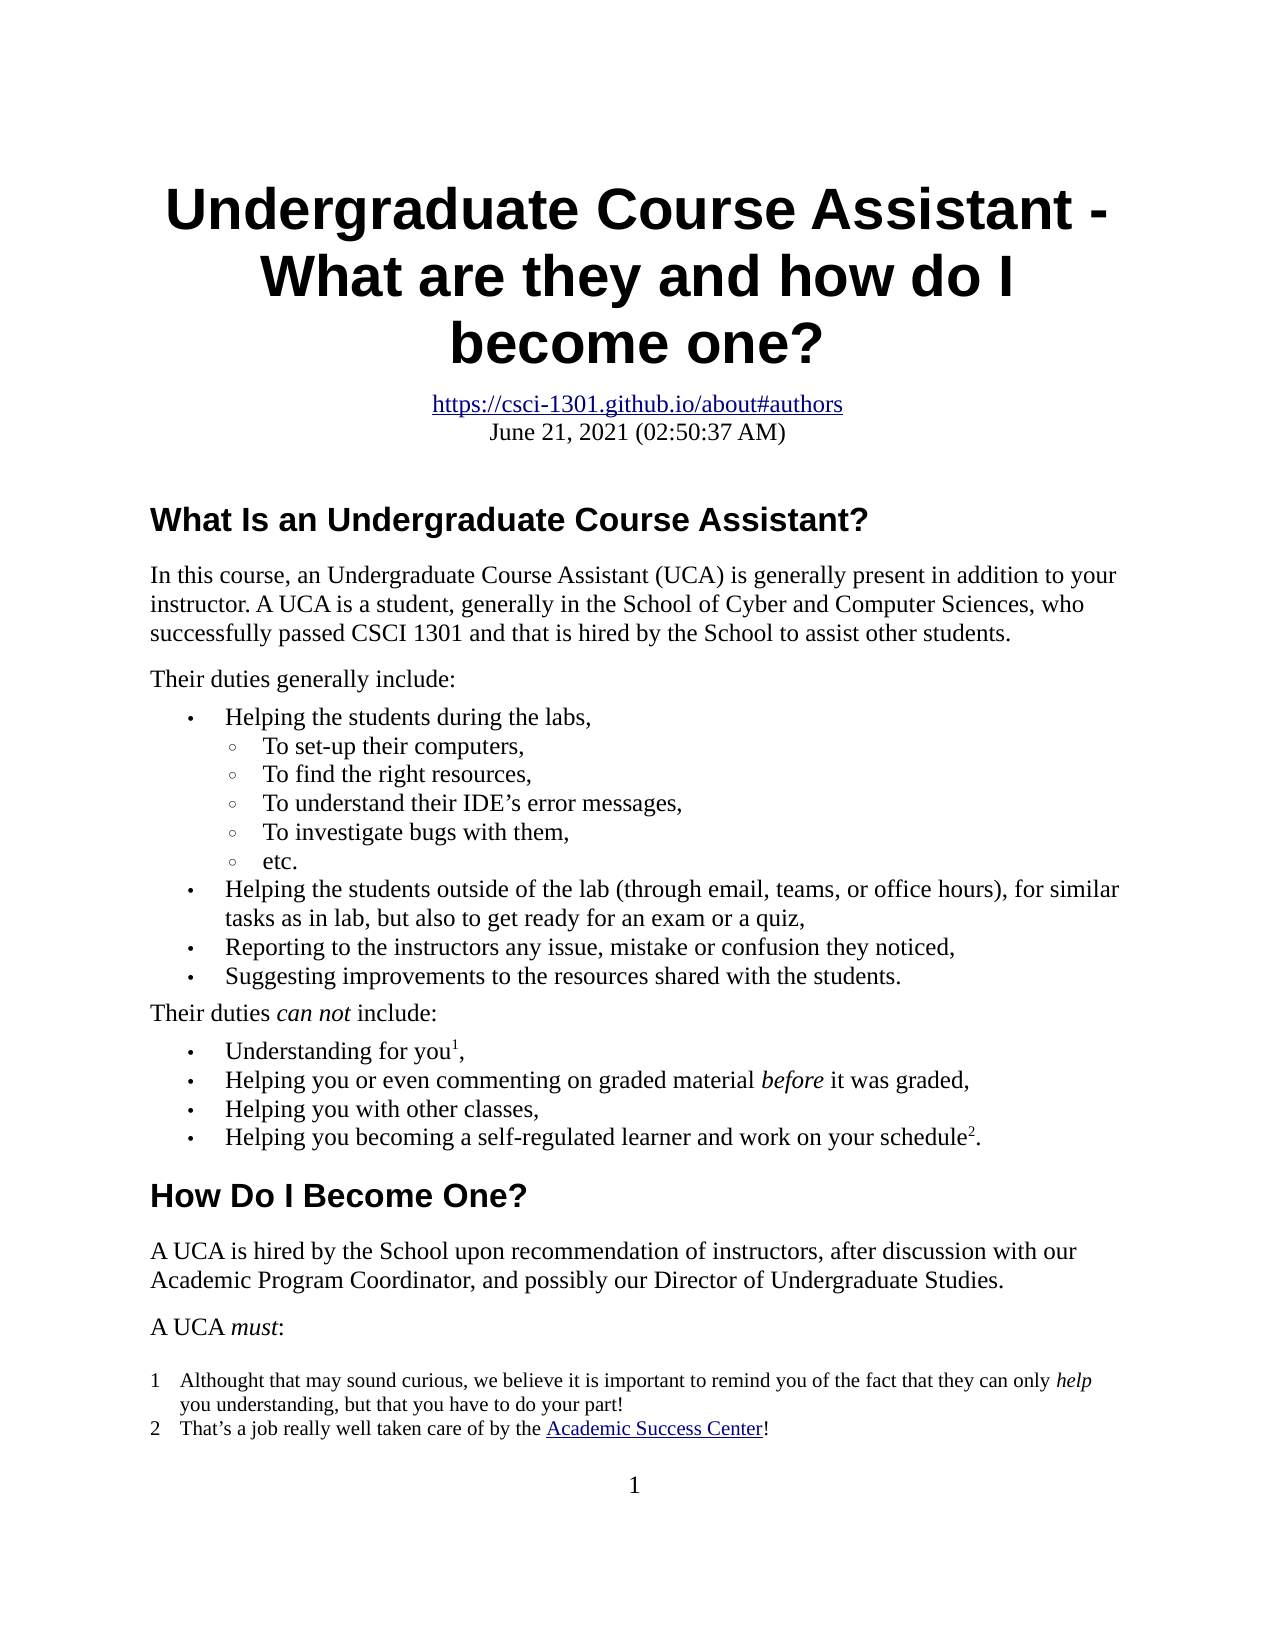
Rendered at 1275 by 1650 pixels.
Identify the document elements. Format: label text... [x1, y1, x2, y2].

list To understand their IDE’s error messages, [225, 788, 1125, 817]
list To investigate bugs with them, [225, 817, 1125, 846]
list Helping the students during the labs, [187, 702, 1125, 731]
title Undergraduate Course Assistant - What are they and how do I become one? [150, 175, 1125, 376]
text June 21, 2021 (02:50:37 AM) [150, 417, 1125, 446]
text A UCA must: [150, 1312, 1125, 1340]
subtitle What Is an Undergraduate Course Assistant? [150, 500, 1125, 539]
text Their duties can not include: [150, 998, 1125, 1027]
text https://csci-1301.github.io/about#authors [150, 389, 1125, 417]
text A UCA is hired by the School upon recommendation of instructors, after discussion with our Academic Program Coordinator, and possibly our Director of Undergraduate Studies. [150, 1236, 1125, 1294]
list Helping you with other classes, [187, 1094, 1125, 1122]
list Helping you or even commenting on graded material before it was graded, [187, 1065, 1125, 1094]
list To find the right resources, [225, 759, 1125, 788]
list Reporting to the instructors any issue, mistake or confusion they noticed, [187, 932, 1125, 961]
text Their duties generally include: [150, 664, 1125, 693]
subtitle How Do I Become One? [150, 1176, 1125, 1215]
list Althought that may sound curious, we believe it is important to remind you of the fact that they can only help you understanding, but that you have to do your part! [150, 1368, 1125, 1416]
list To set-up their computers, [225, 731, 1125, 759]
list Helping you becoming a self-regulated learner and work on your schedule. [187, 1122, 1125, 1151]
list Suggesting improvements to the resources shared with the students. [187, 961, 1125, 989]
list Helping the students outside of the lab (through email, teams, or office hours), for similar tasks as in lab, but also to get ready for an exam or a quiz, [187, 874, 1125, 932]
list etc. [225, 846, 1125, 874]
list Understanding for you, [187, 1036, 1125, 1065]
list That’s a job really well taken care of by the Academic Success Center! [150, 1416, 1125, 1440]
text In this course, an Undergraduate Course Assistant (UCA) is generally present in addition to your instructor. A UCA is a student, generally in the School of Cyber and Computer Sciences, who successfully passed CSCI 1301 and that is hired by the School to assist other students. [150, 560, 1125, 646]
